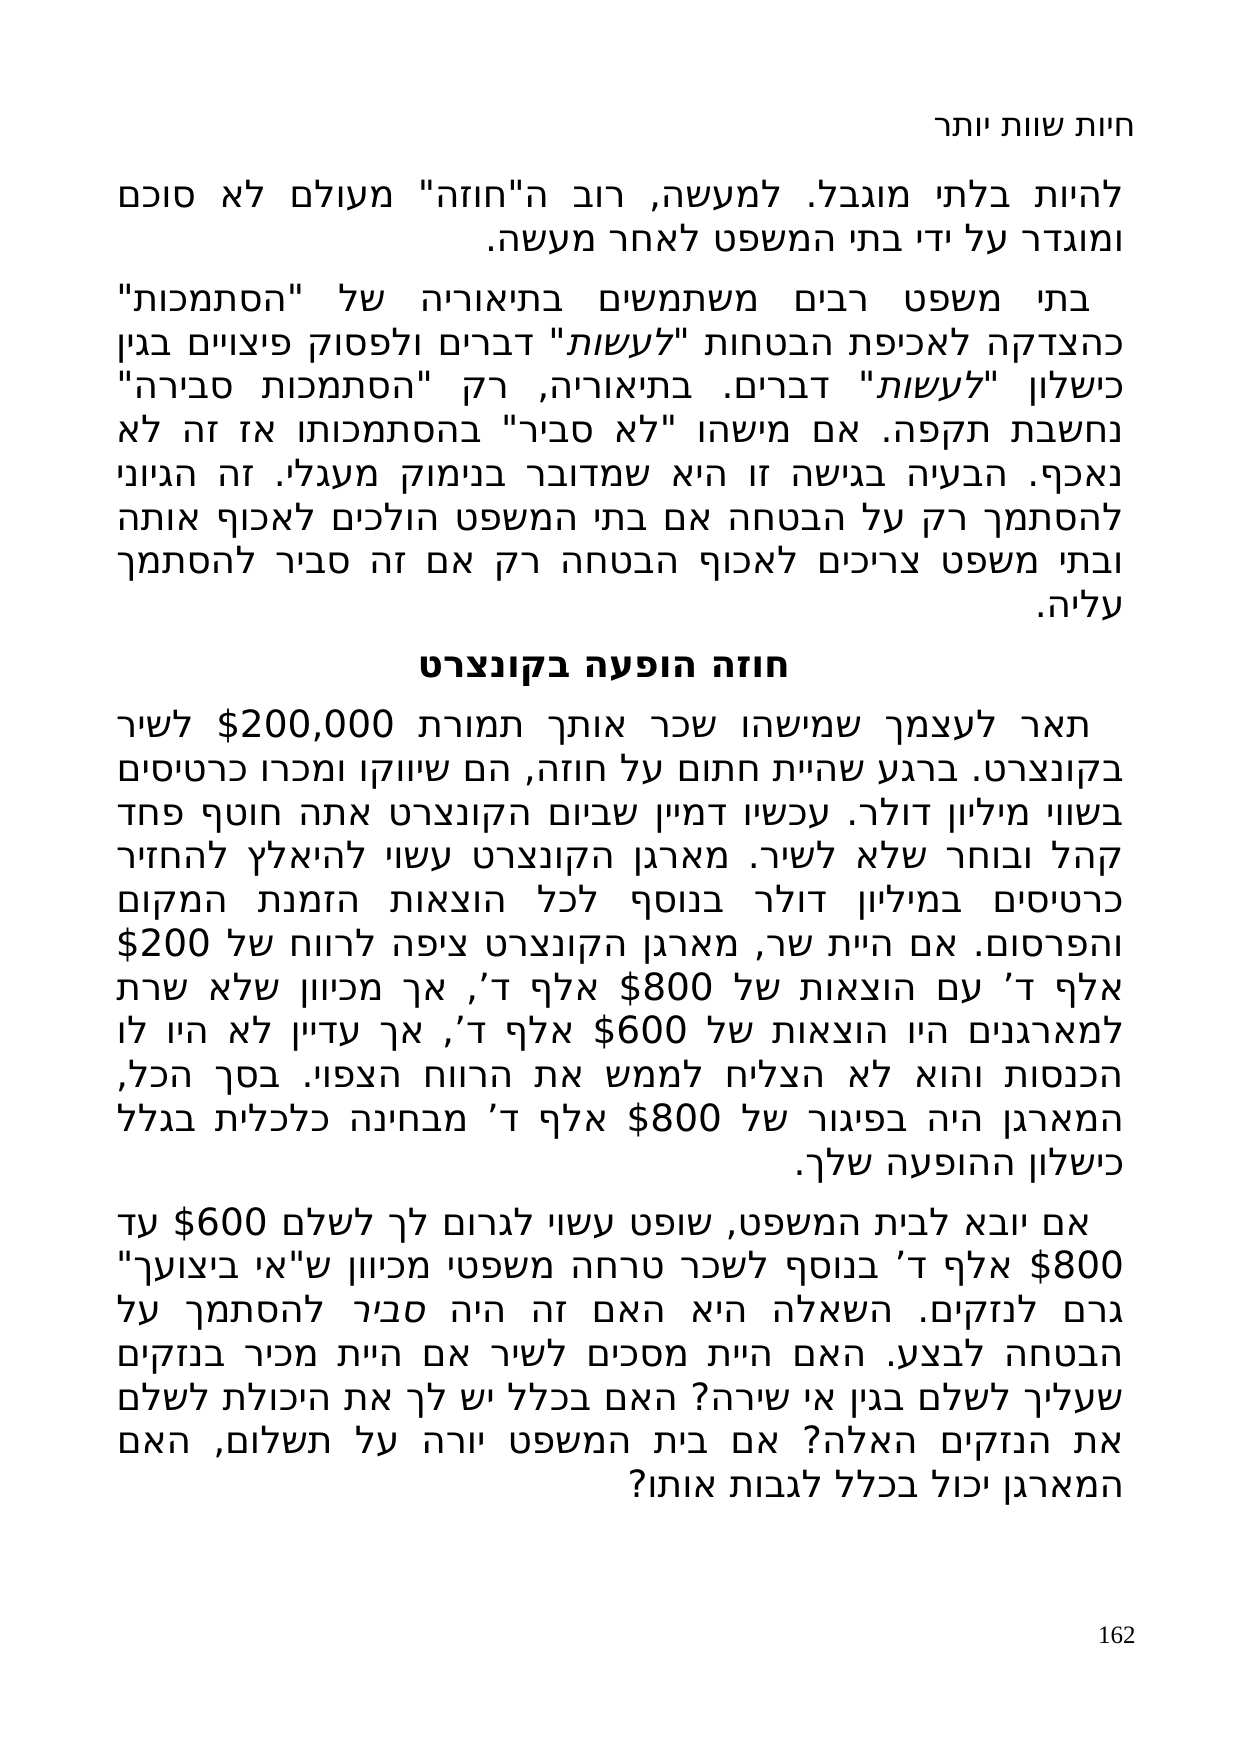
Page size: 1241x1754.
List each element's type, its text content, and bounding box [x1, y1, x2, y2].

subtitle חוזה הופעה בקונצרט [116, 642, 1124, 686]
text תאר לעצמך שמישהו שכר אותך תמורת $200,000 לשיר בקונצרט. ברגע שהיית חתום על חוזה, הם שיווקו ומכרו כרטיסים בשווי מיליון דולר. עכשיו דמיין שביום הקונצרט אתה חוטף פחד קהל ובוחר שלא לשיר. מארגן הקונצרט עשוי להיאלץ להחזיר כרטיסים במיליון דולר בנוסף לכל הוצאות הזמנת המקום והפרסום. אם היית שר, מארגן הקונצרט ציפה לרווח של $200 אלף ד’ עם הוצאות של $800 אלף ד’, אך מכיוון שלא שרת למארגנים היו הוצאות של $600 אלף ד’, אך עדיין לא היו לו הכנסות והוא לא הצליח לממש את הרווח הצפוי. בסך הכל, המארגן היה בפיגור של $800 אלף ד’ מבחינה כלכלית בגלל כישלון ההופעה שלך. [116, 702, 1124, 1184]
text להיות בלתי מוגבל. למעשה, רוב ה"חוזה" מעולם לא סוכם ומוגדר על ידי בתי המשפט לאחר מעשה. [116, 172, 1124, 260]
text אם יובא לבית המשפט, שופט עשוי לגרום לך לשלם $600 עד $800 אלף ד’ בנוסף לשכר טרחה משפטי מכיוון ש"אי ביצועך" גרם לנזקים. השאלה היא האם זה היה סביר להסתמך על הבטחה לבצע. האם היית מסכים לשיר אם היית מכיר בנזקים שעליך לשלם בגין אי שירה? האם בכלל יש לך את היכולת לשלם את הנזקים האלה? אם בית המשפט יורה על תשלום, האם המארגן יכול בכלל לגבות אותו? [116, 1200, 1124, 1506]
text בתי משפט רבים משתמשים בתיאוריה של "הסתמכות" כהצדקה לאכיפת הבטחות "לעשות" דברים ולפסוק פיצויים בגין כישלון "לעשות" דברים. בתיאוריה, רק "הסתמכות סבירה" נחשבת תקפה. אם מישהו "לא סביר" בהסתמכותו אז זה לא נאכף. הבעיה בגישה זו היא שמדובר בנימוק מעגלי. זה הגיוני להסתמך רק על הבטחה אם בתי המשפט הולכים לאכוף אותה ובתי משפט צריכים לאכוף הבטחה רק אם זה סביר להסתמך עליה. [116, 276, 1124, 626]
